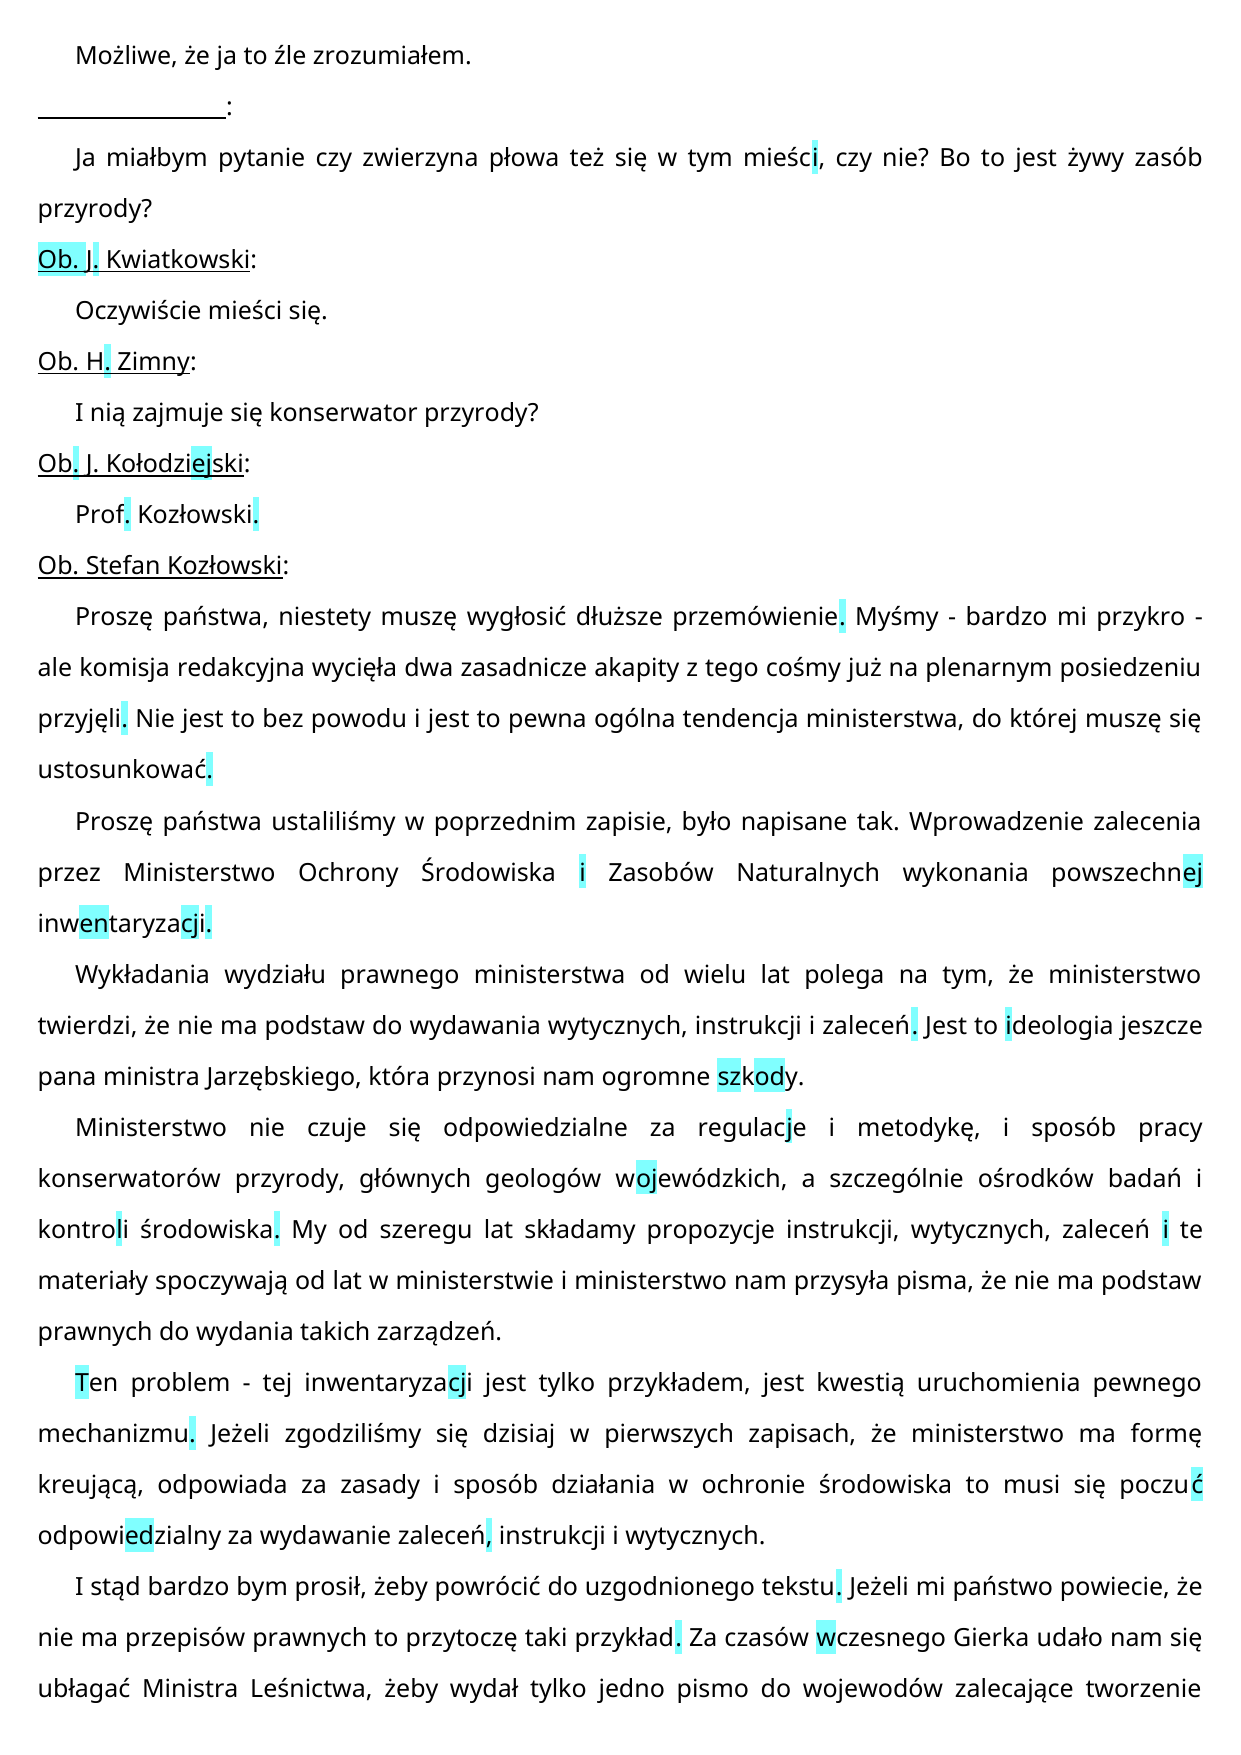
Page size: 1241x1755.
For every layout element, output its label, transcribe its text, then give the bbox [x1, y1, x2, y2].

text Oczywiście mieści się. [37, 293, 1203, 327]
text Możliwe, że ja to źle zrozumiałem. [37, 37, 1203, 72]
text : [37, 88, 1203, 123]
text Ministerstwo nie czuje się odpowiedzialne za regulacje i metodykę, i sposób pracy konserwatorów przyrody, głównych geologów wojewódzkich, a szczególnie ośrodków badań i kontroli środowiska. My od szeregu lat składamy propozycje instrukcji, wytycznych, zaleceń i te materiały spoczywają od lat w ministerstwie i ministerstwo nam przysyła pisma, że nie ma podstaw prawnych do wydania takich zarządzeń. [37, 1109, 1203, 1348]
text Ja miałbym pytanie czy zwierzyna płowa też się w tym mieści, czy nie? Bo to jest żywy zasób przyrody? [37, 139, 1203, 225]
text Ob. H. Zimny: [37, 344, 1203, 378]
text I stąd bardzo bym prosił, żeby powrócić do uzgodnionego tekstu. Jeżeli mi państwo powiecie, że nie ma przepisów prawnych to przytoczę taki przykład. Za czasów wczesnego Gierka udało nam się ubłagać Ministra Leśnictwa, żeby wydał tylko jedno pismo do wojewodów zalecające tworzenie [37, 1569, 1203, 1705]
text Proszę państwa, niestety muszę wygłosić dłuższe przemówienie. Myśmy - bardzo mi przykro - ale komisja redakcyjna wycięła dwa zasadnicze akapity z tego cośmy już na plenarnym posiedzeniu przyjęli. Nie jest to bez powodu i jest to pewna ogólna tendencja ministerstwa, do której muszę się ustosunkować. [37, 599, 1203, 786]
text Wykładania wydziału prawnego ministerstwa od wielu lat polega na tym, że ministerstwo twierdzi, że nie ma podstaw do wydawania wytycznych, instrukcji i zaleceń. Jest to ideologia jeszcze pana ministra Jarzębskiego, która przynosi nam ogromne szkody. [37, 956, 1203, 1092]
text Ob. J. Kołodziejski: [37, 446, 1203, 480]
text Ob. J. Kwiatkowski: [37, 242, 1203, 276]
text I nią zajmuje się konserwator przyrody? [37, 395, 1203, 429]
text Ten problem - tej inwentaryzacji jest tylko przykładem, jest kwestią uruchomienia pewnego mechanizmu. Jeżeli zgodziliśmy się dzisiaj w pierwszych zapisach, że ministerstwo ma formę kreującą, odpowiada za zasady i sposób działania w ochronie środowiska to musi się poczuć odpowiedzialny za wydawanie zaleceń, instrukcji i wytycznych. [37, 1364, 1203, 1552]
text Proszę państwa ustaliliśmy w poprzednim zapisie, było napisane tak. Wprowadzenie zalecenia przez Ministerstwo Ochrony Środowiska i Zasobów Naturalnych wykonania powszechnej inwentaryzacji. [37, 803, 1203, 939]
text Prof. Kozłowski. [37, 497, 1203, 531]
text Ob. Stefan Kozłowski: [37, 548, 1203, 582]
